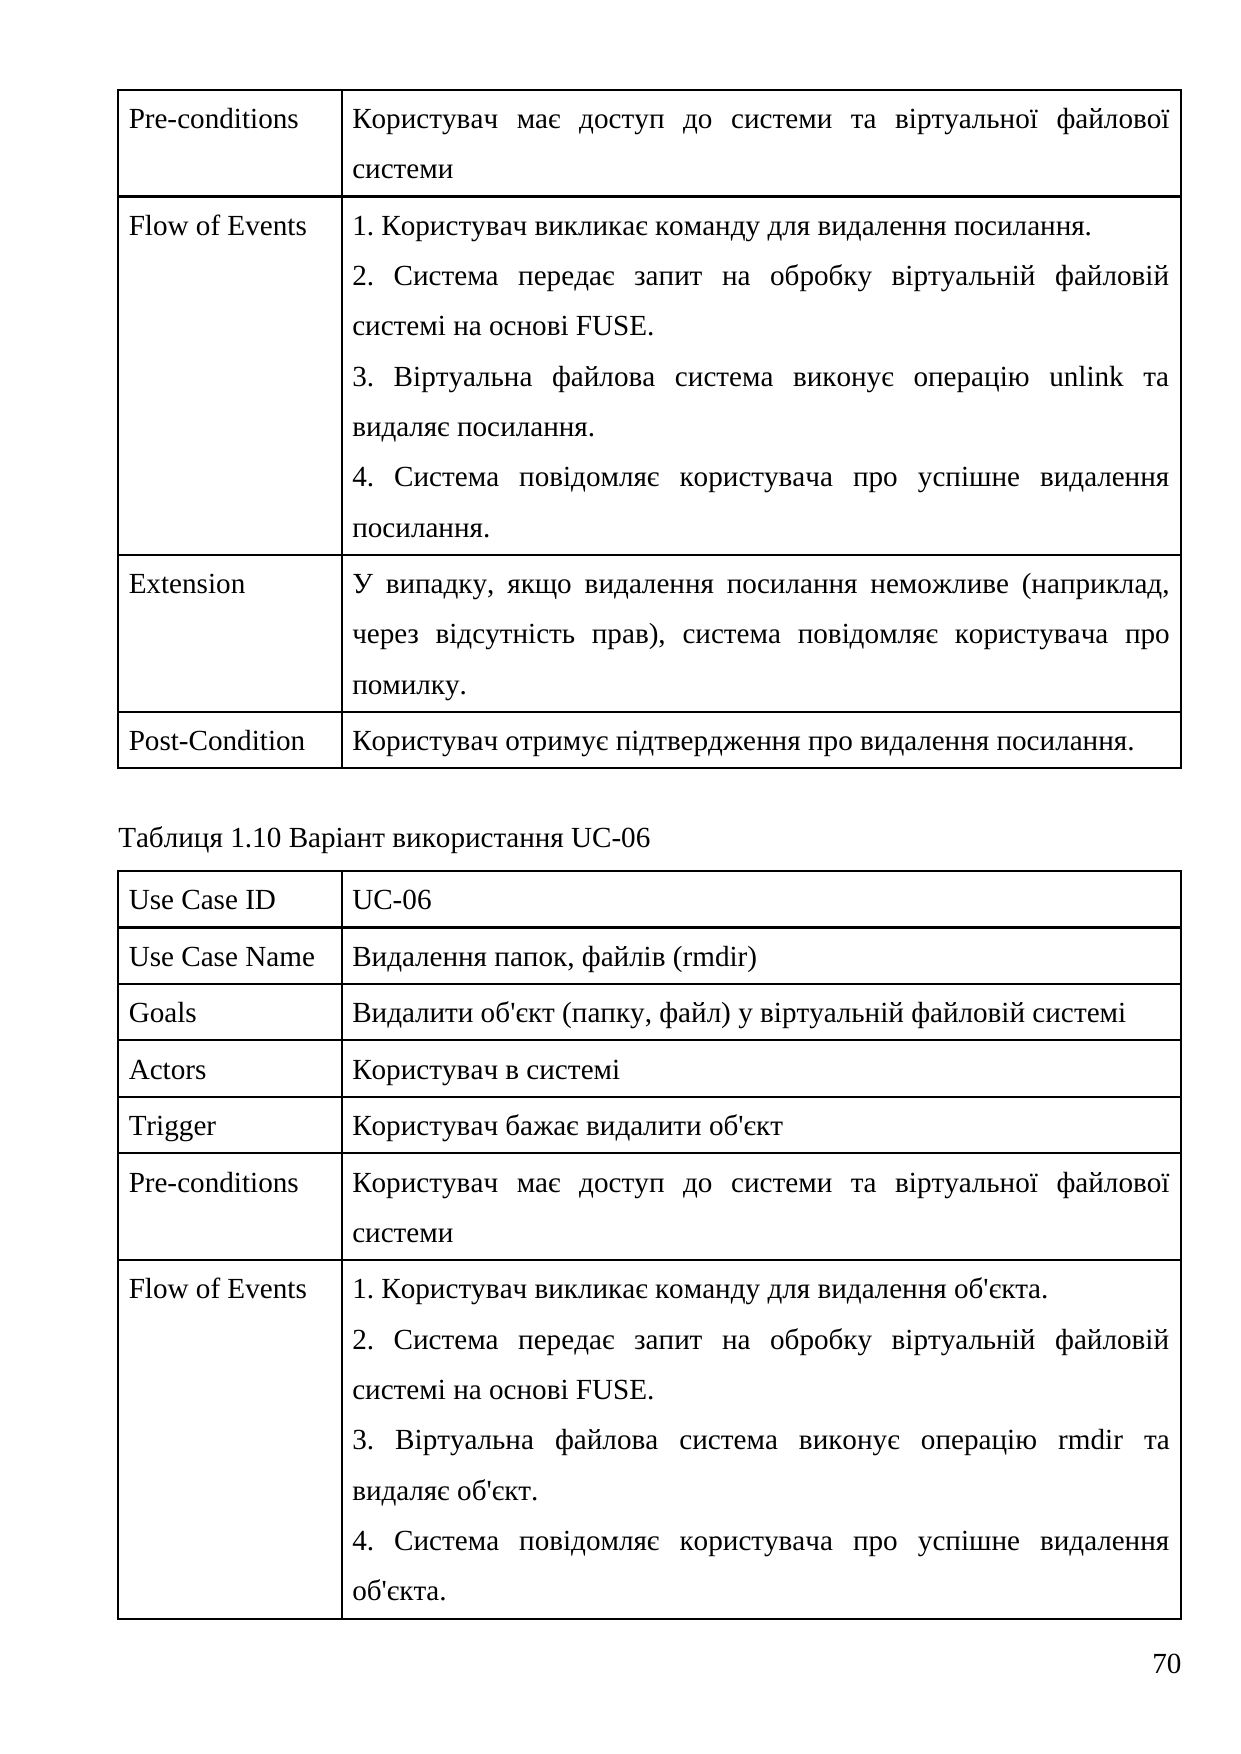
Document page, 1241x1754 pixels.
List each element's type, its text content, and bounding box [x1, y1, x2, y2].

table_cell 1. Користувач викликає команду для видалення об'єкта. 2. Система передає запит на обробку віртуальній файловій системі на основі FUSE. 3. Віртуальна файлова система виконує операцію rmdir та видаляє об'єкт. 4. Система повідомляє користувача про успішне видалення об'єкта. [343, 1261, 1180, 1617]
table_cell Користувач має доступ до системи та віртуальної файлової системи [343, 91, 1180, 195]
table_cell Extension [119, 556, 341, 711]
table_cell Користувач бажає видалити об'єкт [343, 1098, 1180, 1152]
table_cell Flow of Events [119, 198, 341, 554]
table_cell Pre-conditions [119, 91, 341, 195]
table_cell Видалити об'єкт (папку, файл) у віртуальній файловій системі [343, 985, 1180, 1039]
table_cell Pre-conditions [119, 1154, 341, 1259]
table_cell 1. Користувач викликає команду для видалення посилання. 2. Система передає запит на обробку віртуальній файловій системі на основі FUSE. 3. Віртуальна файлова система виконує операцію unlink та видаляє посилання. 4. Система повідомляє користувача про успішне видалення посилання. [343, 198, 1180, 554]
table_cell Trigger [119, 1098, 341, 1152]
table_header UC-06 [343, 872, 1180, 926]
table_cell Flow of Events [119, 1261, 341, 1617]
table_cell Користувач в системі [343, 1041, 1180, 1096]
list Варіант використання UC-06 [118, 820, 1181, 853]
table_cell Use Case Name [119, 929, 341, 983]
table_cell Видалення папок, файлів (rmdir) [343, 929, 1180, 983]
table_cell Goals [119, 985, 341, 1039]
table_cell Post-Condition [119, 713, 341, 767]
table_cell У випадку, якщо видалення посилання неможливе (наприклад, через відсутність прав), система повідомляє користувача про помилку. [343, 556, 1180, 711]
table_cell Actors [119, 1041, 341, 1096]
table_cell Користувач має доступ до системи та віртуальної файлової системи [343, 1154, 1180, 1259]
table_cell Користувач отримує підтвердження про видалення посилання. [343, 713, 1180, 767]
table_header Use Case ID [119, 872, 341, 926]
